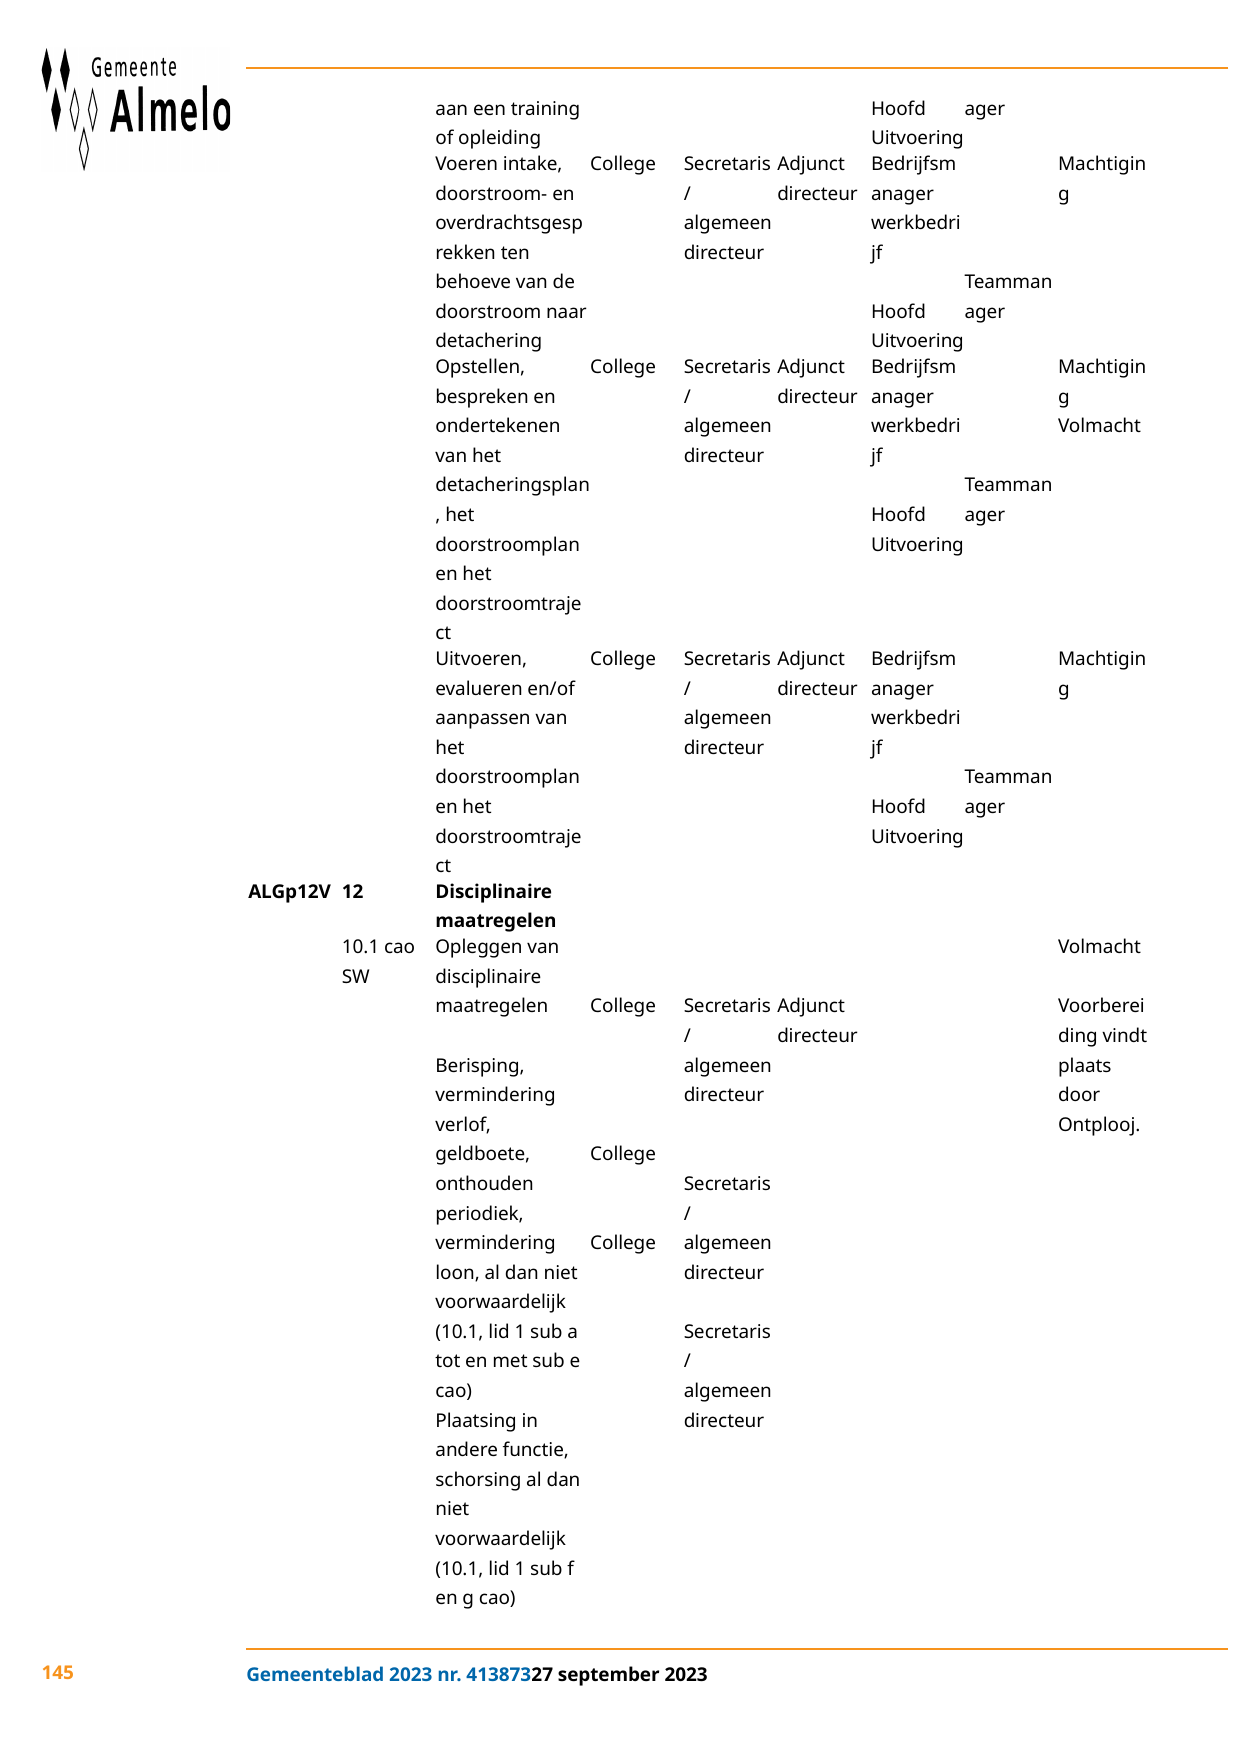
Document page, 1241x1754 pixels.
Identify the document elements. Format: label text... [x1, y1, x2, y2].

picture [41, 47, 231, 172]
table_cell Hoofd Uitvoering [871, 95, 964, 150]
table_cell ager [964, 95, 1058, 150]
table_cell Uitvoeren, evalueren en/of aanpassen van het doorstroomplan en het doorstroomtraject [435, 645, 590, 878]
table_cell Opleggen van disciplinaire maatregelen Berisping, vermindering verlof, geldboete, onthouden periodiek, vermindering loon, al dan niet voorwaardelijk (10.1, lid 1 sub a tot en met sub e cao) Plaatsing in andere functie, schorsing al dan niet voorwaardelijk (10.1, lid 1 sub f en g cao) [435, 934, 590, 1610]
table_cell [342, 645, 435, 878]
table_cell [1058, 878, 1152, 933]
table_cell Machtiging Volmacht [1058, 353, 1152, 645]
table_cell [684, 878, 777, 933]
table_cell Bedrijfsmanager werkbedrijf Hoofd Uitvoering [871, 150, 964, 353]
table_cell Adjunct directeur [777, 645, 871, 878]
table_cell College College College [590, 934, 683, 1610]
table_cell Teammanager [964, 353, 1058, 645]
table_cell 12 [342, 878, 435, 933]
table_cell [871, 878, 964, 933]
table_cell College [590, 353, 683, 645]
table_cell Bedrijfsmanager werkbedrijf Hoofd Uitvoering [871, 353, 964, 645]
table_cell [871, 934, 964, 1610]
table_cell [684, 95, 777, 150]
table_cell [342, 150, 435, 353]
table_cell [964, 878, 1058, 933]
table_cell Voeren intake, doorstroom- en overdrachtsgesprekken ten behoeve van de doorstroom naar detachering [435, 150, 590, 353]
table_cell [590, 878, 683, 933]
table_cell [964, 934, 1058, 1610]
table_cell [248, 150, 342, 353]
table_cell [248, 645, 342, 878]
table_cell College [590, 150, 683, 353]
table_cell ALGp12V [248, 878, 342, 933]
table_cell [590, 95, 683, 150]
table_cell [248, 95, 342, 150]
table_cell [1058, 95, 1152, 150]
table_cell Secretaris/ algemeen directeur [684, 645, 777, 878]
table_cell Machtiging [1058, 645, 1152, 878]
table_cell Volmacht Voorbereiding vindt plaats door Ontplooj. [1058, 934, 1152, 1610]
table_cell [248, 353, 342, 645]
table_cell Secretaris/ algemeen directeur [684, 353, 777, 645]
table_cell Machtiging [1058, 150, 1152, 353]
table_cell Disciplinaire maatregelen [435, 878, 590, 933]
table_cell [777, 95, 871, 150]
table_cell Adjunct directeur [777, 150, 871, 353]
table_cell [342, 353, 435, 645]
table_cell Teammanager [964, 645, 1058, 878]
table_cell Secretaris/ algemeen directeur [684, 150, 777, 353]
table_cell [342, 95, 435, 150]
table_cell Opstellen, bespreken en ondertekenen van het detacheringsplan, het doorstroomplan en het doorstroomtraject [435, 353, 590, 645]
table_cell Bedrijfsmanager werkbedrijf Hoofd Uitvoering [871, 645, 964, 878]
table_cell aan een training of opleiding [435, 95, 590, 150]
table_cell 10.1 cao SW [342, 934, 435, 1610]
table_cell Teammanager [964, 150, 1058, 353]
table_cell College [590, 645, 683, 878]
table_cell Adjunct directeur [777, 934, 871, 1610]
table_cell [777, 878, 871, 933]
table_cell Adjunct directeur [777, 353, 871, 645]
table_cell [248, 934, 342, 1610]
table_cell Secretaris/ algemeen directeur Secretaris/algemeen directeur Secretaris/algemeen directeur [684, 934, 777, 1610]
